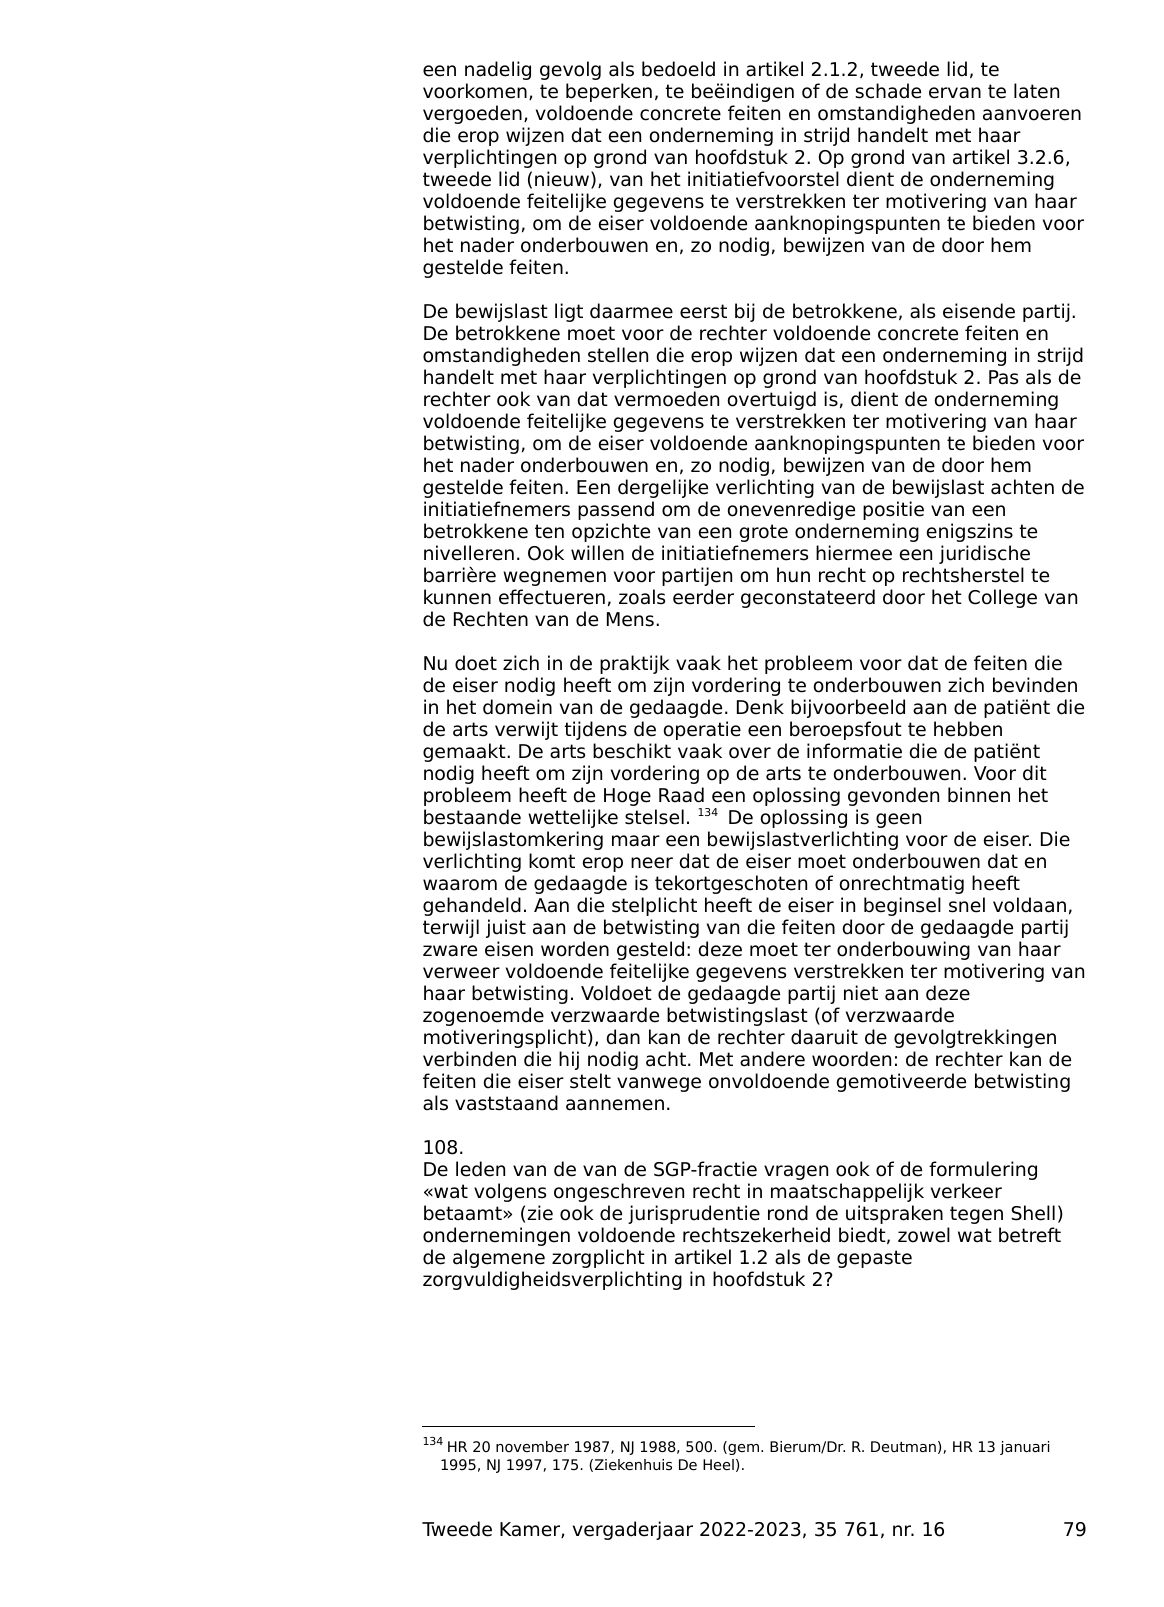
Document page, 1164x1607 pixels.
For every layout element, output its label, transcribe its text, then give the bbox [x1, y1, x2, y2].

text een nadelig gevolg als bedoeld in artikel 2.1.2, tweede lid, te voorkomen, te beperken, te beëindigen of de schade ervan te laten vergoeden, voldoende concrete feiten en omstandigheden aanvoeren die erop wijzen dat een onderneming in strijd handelt met haar verplichtingen op grond van hoofdstuk 2. Op grond van artikel 3.2.6, tweede lid (nieuw), van het initiatiefvoorstel dient de onderneming voldoende feitelijke gegevens te verstrekken ter motivering van haar betwisting, om de eiser voldoende aanknopingspunten te bieden voor het nader onderbouwen en, zo nodig, bewijzen van de door hem gestelde feiten. [422, 59, 1087, 279]
text De bewijslast ligt daarmee eerst bij de betrokkene, als eisende partij. De betrokkene moet voor de rechter voldoende concrete feiten en omstandigheden stellen die erop wijzen dat een onderneming in strijd handelt met haar verplichtingen op grond van hoofdstuk 2. Pas als de rechter ook van dat vermoeden overtuigd is, dient de onderneming voldoende feitelijke gegevens te verstrekken ter motivering van haar betwisting, om de eiser voldoende aanknopingspunten te bieden voor het nader onderbouwen en, zo nodig, bewijzen van de door hem gestelde feiten. Een dergelijke verlichting van de bewijslast achten de initiatiefnemers passend om de onevenredige positie van een betrokkene ten opzichte van een grote onderneming enigszins te nivelleren. Ook willen de initiatiefnemers hiermee een juridische barrière wegnemen voor partijen om hun recht op rechtsherstel te kunnen effectueren, zoals eerder geconstateerd door het College van de Rechten van de Mens. [422, 301, 1087, 631]
text De leden van de van de SGP-fractie vragen ook of de formulering «wat volgens ongeschreven recht in maatschappelijk verkeer betaamt» (zie ook de jurisprudentie rond de uitspraken tegen Shell) ondernemingen voldoende rechtszekerheid biedt, zowel wat betreft de algemene zorgplicht in artikel 1.2 als de gepaste zorgvuldigheidsverplichting in hoofdstuk 2? [422, 1159, 1087, 1291]
text 108. [422, 1137, 1087, 1159]
text Nu doet zich in de praktijk vaak het probleem voor dat de feiten die de eiser nodig heeft om zijn vordering te onderbouwen zich bevinden in het domein van de gedaagde. Denk bijvoorbeeld aan de patiënt die de arts verwijt tijdens de operatie een beroepsfout te hebben gemaakt. De arts beschikt vaak over de informatie die de patiënt nodig heeft om zijn vordering op de arts te onderbouwen. Voor dit probleem heeft de Hoge Raad een oplossing gevonden binnen het bestaande wettelijke stelsel. De oplossing is geen bewijslastomkering maar een bewijslastverlichting voor de eiser. Die verlichting komt erop neer dat de eiser moet onderbouwen dat en waarom de gedaagde is tekortgeschoten of onrechtmatig heeft gehandeld. Aan die stelplicht heeft de eiser in beginsel snel voldaan, terwijl juist aan de betwisting van die feiten door de gedaagde partij zware eisen worden gesteld: deze moet ter onderbouwing van haar verweer voldoende feitelijke gegevens verstrekken ter motivering van haar betwisting. Voldoet de gedaagde partij niet aan deze zogenoemde verzwaarde betwistingslast (of verzwaarde motiveringsplicht), dan kan de rechter daaruit de gevolgtrekkingen verbinden die hij nodig acht. Met andere woorden: de rechter kan de feiten die eiser stelt vanwege onvoldoende gemotiveerde betwisting als vaststaand aannemen. [422, 653, 1087, 1114]
text HR 20 november 1987, NJ 1988, 500. (gem. Bierum/Dr. R. Deutman), HR 13 januari 1995, NJ 1997, 175. (Ziekenhuis De Heel). [422, 1435, 1087, 1474]
